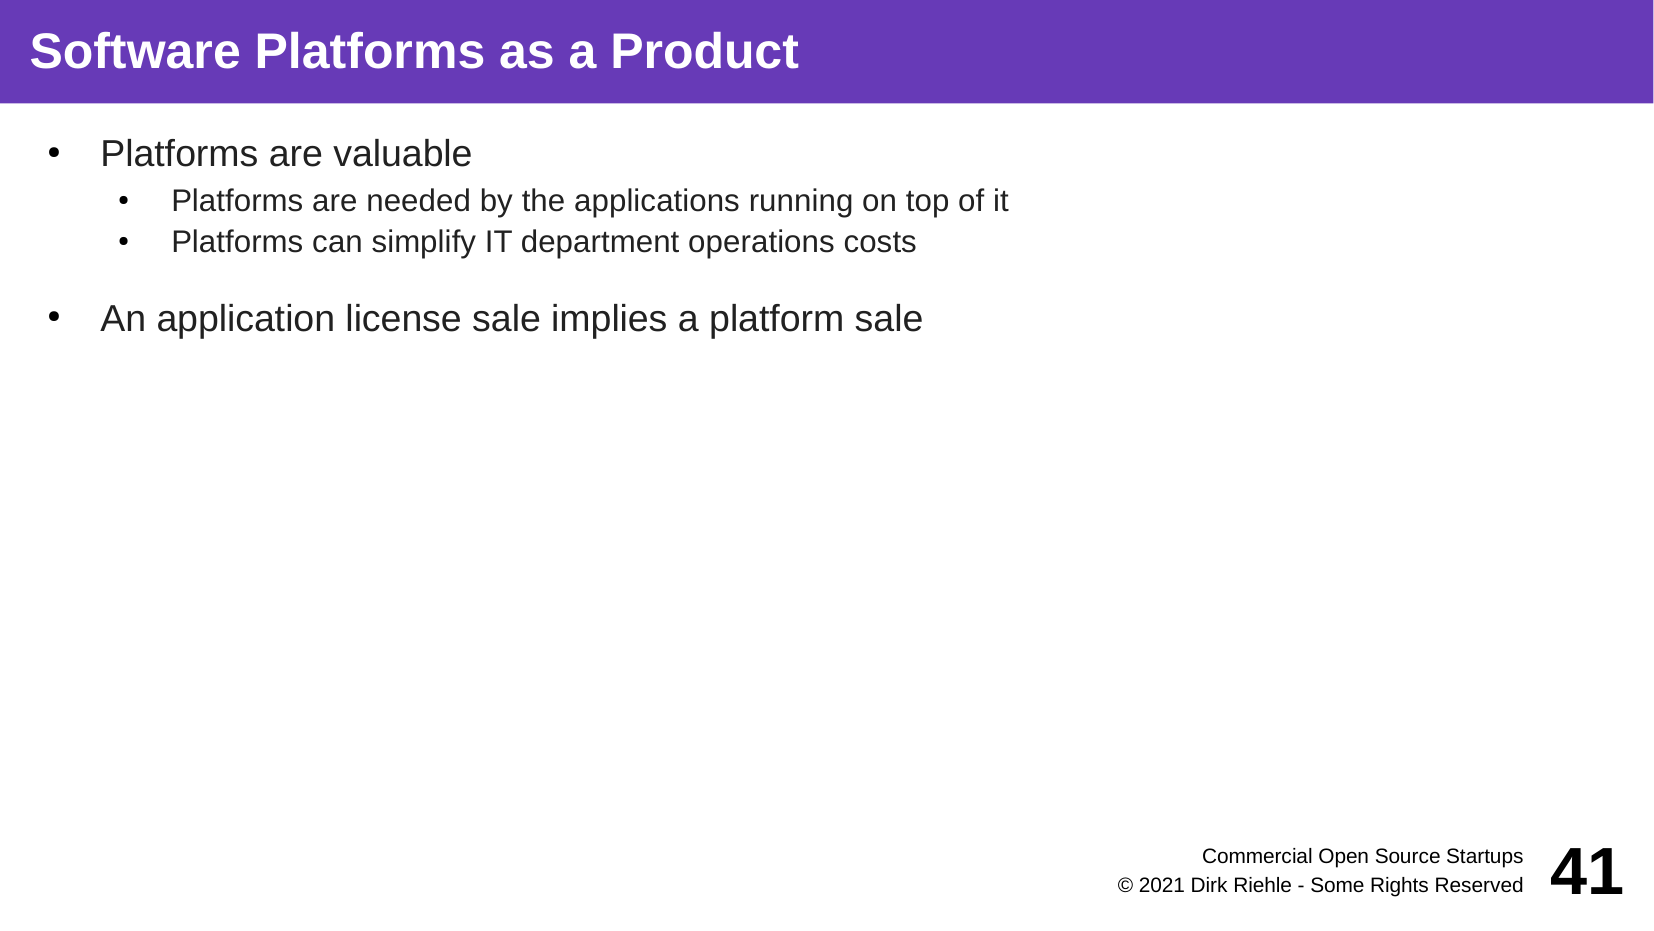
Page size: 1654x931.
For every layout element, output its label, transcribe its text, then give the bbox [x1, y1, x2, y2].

title Software Platforms as a Product [0, 0, 1654, 104]
list Platforms are valuable Platforms are needed by the applications running on top of it Platforms can simplify IT department operations costs An application license sale implies a platform sale [29, 132, 1625, 813]
